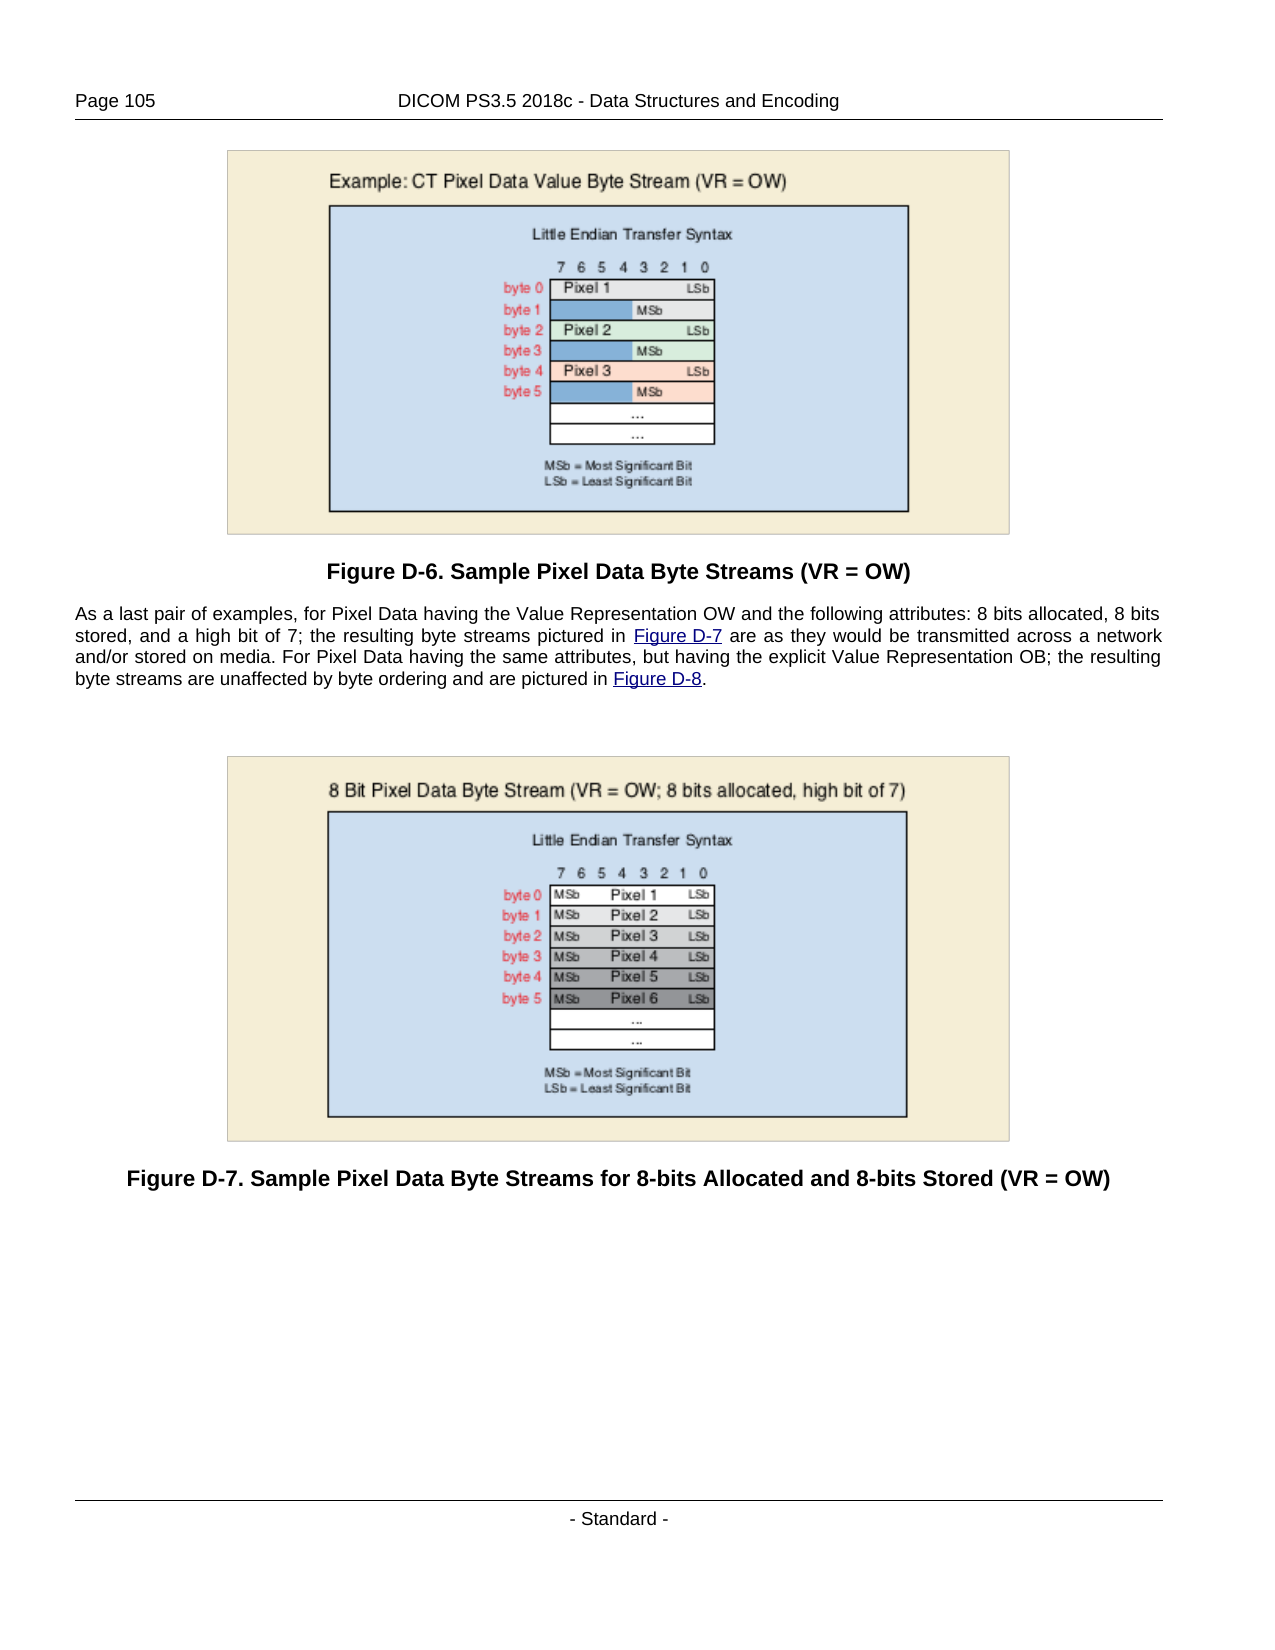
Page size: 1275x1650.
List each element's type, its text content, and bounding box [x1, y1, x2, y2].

text Figure D-7. Sample Pixel Data Byte Streams for 8-bits Allocated and 8-bits Stored (VR = OW) [75, 1165, 1162, 1191]
picture [226, 150, 1011, 536]
picture [226, 755, 1011, 1143]
text As a last pair of examples, for Pixel Data having the Value Representation OW and the following attributes: 8 bits allocated, 8 bits stored, and a high bit of 7; the resulting byte streams pictured in Figure D-7 are as they would be transmitted across a network and/or stored on media. For Pixel Data having the same attributes, but having the explicit Value Representation OB; the resulting byte streams are unaffected by byte ordering and are pictured in Figure D-8. [75, 603, 1162, 689]
text Figure D-6. Sample Pixel Data Byte Streams (VR = OW) [75, 558, 1162, 584]
